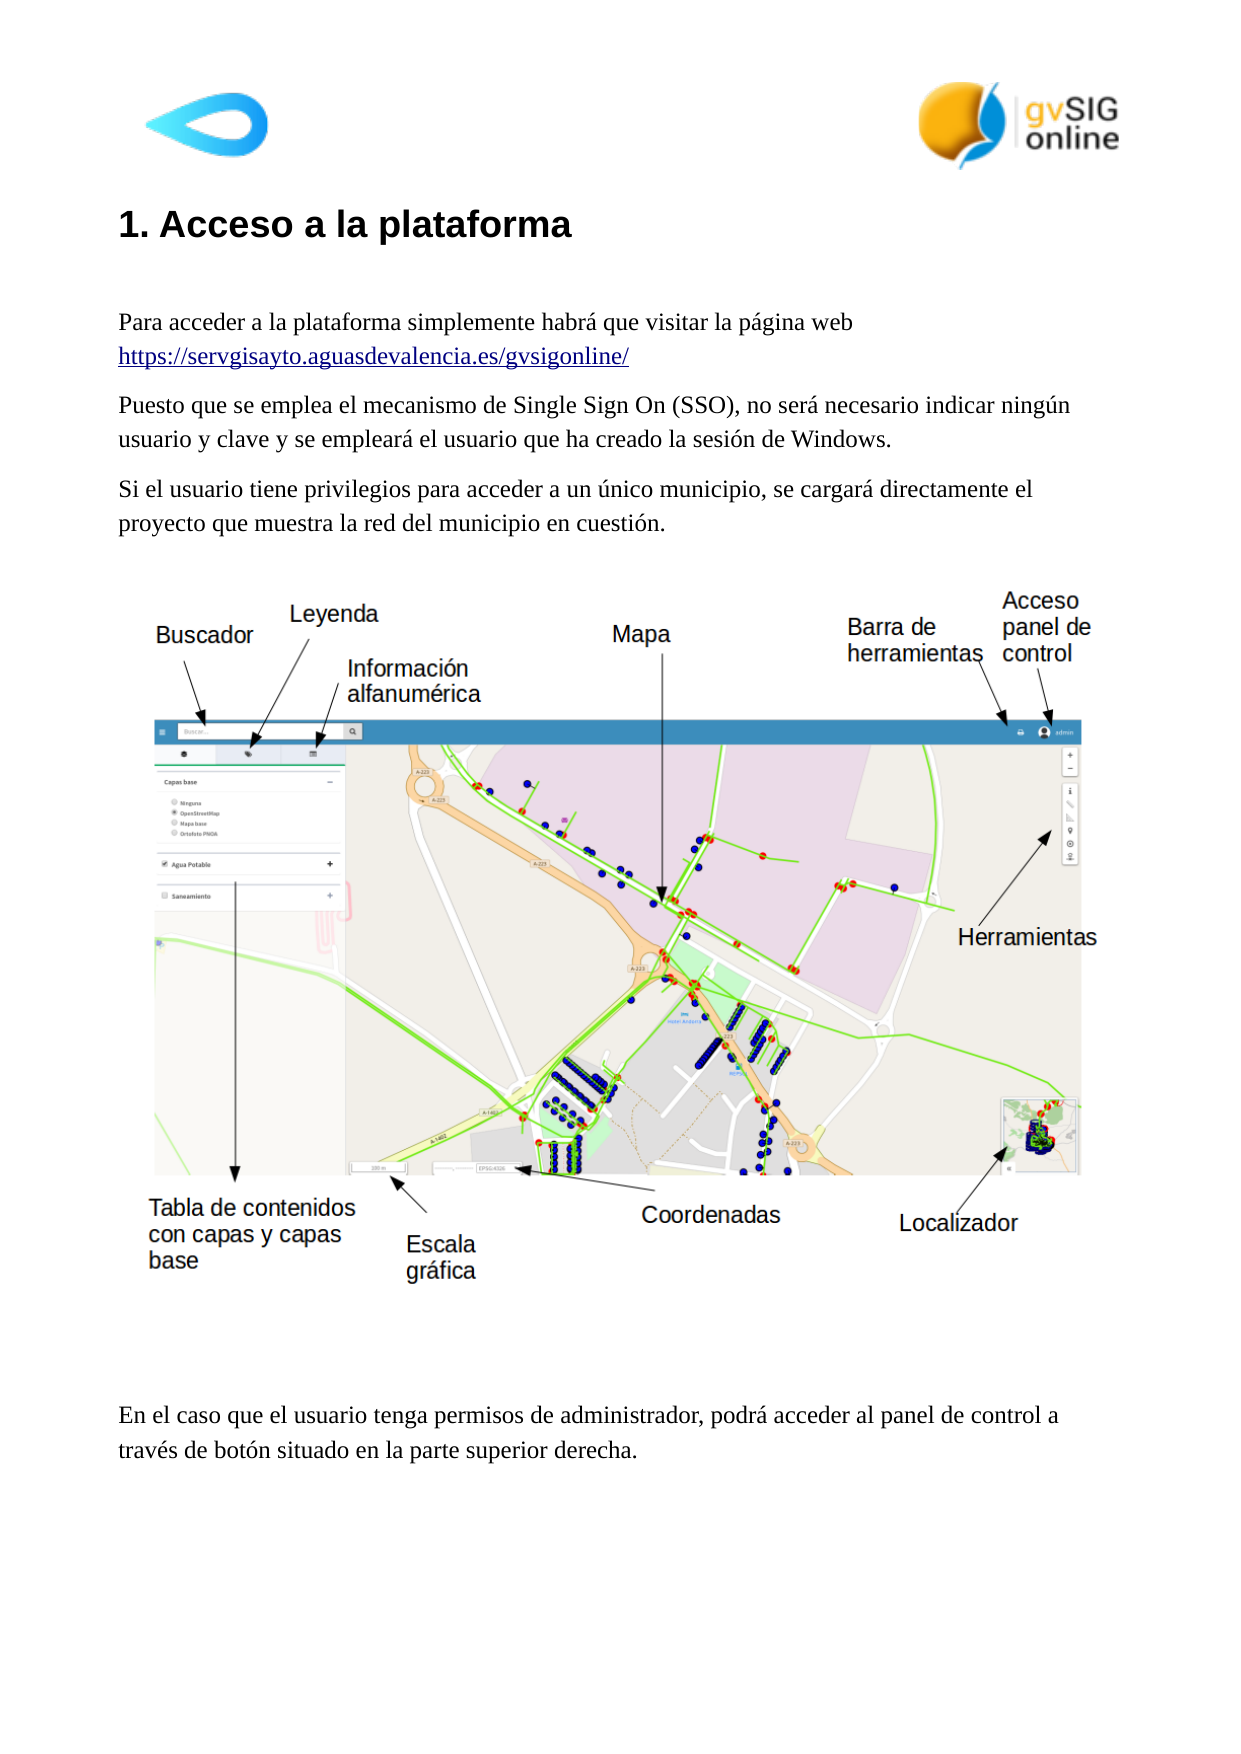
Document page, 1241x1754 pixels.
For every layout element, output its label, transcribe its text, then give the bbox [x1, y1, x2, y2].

picture [118, 557, 1123, 1297]
text En el caso que el usuario tenga permisos de administrador, podrá acceder al panel de control a través de botón situado en la parte superior derecha. [118, 1401, 1122, 1464]
text Para acceder a la plataforma simplemente habrá que visitar la página web https://servgisayto.aguasdevalencia.es/gvsigonline/ [118, 307, 1122, 370]
subtitle 1. Acceso a la plataforma [118, 201, 1122, 245]
text Si el usuario tiene privilegios para acceder a un único municipio, se cargará directamente el proyecto que muestra la red del municipio en cuestión. [118, 474, 1122, 537]
text Puesto que se emplea el mecanismo de Single Sign On (SSO), no será necesario indicar ningún usuario y clave y se empleará el usuario que ha creado la sesión de Windows. [118, 390, 1122, 453]
picture [125, 82, 288, 174]
picture [918, 82, 1119, 170]
